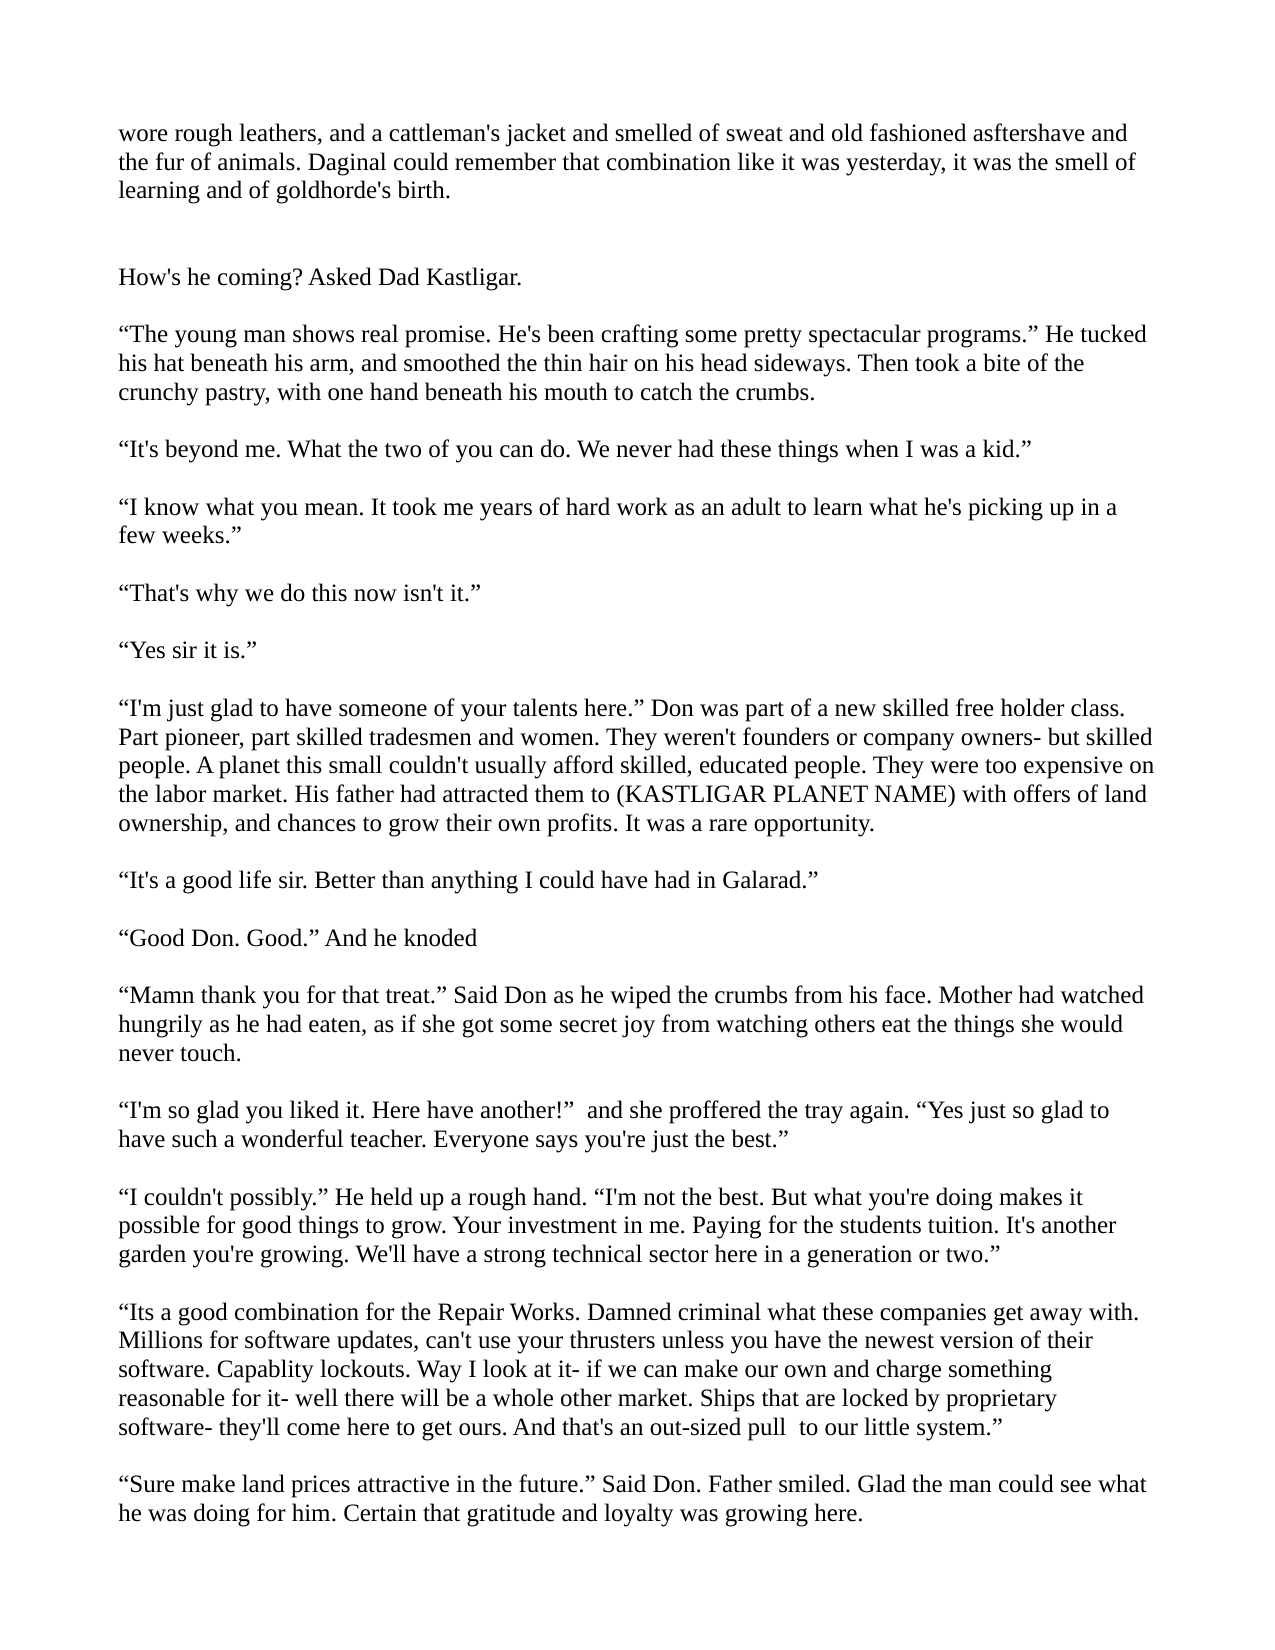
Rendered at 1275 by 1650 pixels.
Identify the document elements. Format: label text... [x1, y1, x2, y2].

text “Yes sir it is.” “I'm just glad to have someone of your talents here.” Don was part of a new skilled free holder class. Part pioneer, part skilled tradesmen and women. They weren't founders or company owners- but skilled people. A planet this small couldn't usually afford skilled, educated people. They were too expensive on the labor market. His father had attracted them to (KASTLIGAR PLANET NAME) with offers of land ownership, and chances to grow their own profits. It was a rare opportunity. [118, 636, 1157, 837]
text “The young man shows real promise. He's been crafting some pretty spectacular programs.” He tucked his hat beneath his arm, and smoothed the thin hair on his head sideways. Then took a bite of the crunchy pastry, with one hand beneath his mouth to catch the crumbs. [118, 319, 1157, 406]
text “I couldn't possibly.” He held up a rough hand. “I'm not the best. But what you're doing makes it possible for good things to grow. Your investment in me. Paying for the students tuition. It's another garden you're growing. We'll have a strong technical sector here in a generation or two.” [118, 1182, 1157, 1268]
text “Sure make land prices attractive in the future.” Said Don. Father smiled. Glad the man could see what he was doing for him. Certain that gratitude and loyalty was growing here. [118, 1469, 1157, 1527]
text “Mamn thank you for that treat.” Said Don as he wiped the crumbs from his face. Mother had watched hungrily as he had eaten, as if she got some secret joy from watching others eat the things she would never touch. [118, 981, 1157, 1067]
text “Its a good combination for the Repair Works. Damned criminal what these companies get away with. Millions for software updates, can't use your thrusters unless you have the newest version of their software. Capablity lockouts. Way I look at it- if we can make our own and charge something reasonable for it- well there will be a whole other market. Ships that are locked by proprietary software- they'll come here to get ours. And that's an out-sized pull to our little system.” [118, 1297, 1157, 1441]
text “It's beyond me. What the two of you can do. We never had these things when I was a kid.” [118, 434, 1157, 463]
text “Good Don. Good.” And he knoded [118, 923, 1157, 952]
text “I know what you mean. It took me years of hard work as an adult to learn what he's picking up in a few weeks.” “That's why we do this now isn't it.” [118, 492, 1157, 607]
text How's he coming? Asked Dad Kastligar. [118, 262, 1157, 291]
text “I'm so glad you liked it. Here have another!” and she proffered the tray again. “Yes just so glad to have such a wonderful teacher. Everyone says you're just the best.” [118, 1096, 1157, 1153]
text “It's a good life sir. Better than anything I could have had in Galarad.” [118, 866, 1157, 894]
text wore rough leathers, and a cattleman's jacket and smelled of sweat and old fashioned asftershave and the fur of animals. Daginal could remember that combination like it was yesterday, it was the smell of learning and of goldhorde's birth. [118, 118, 1157, 204]
